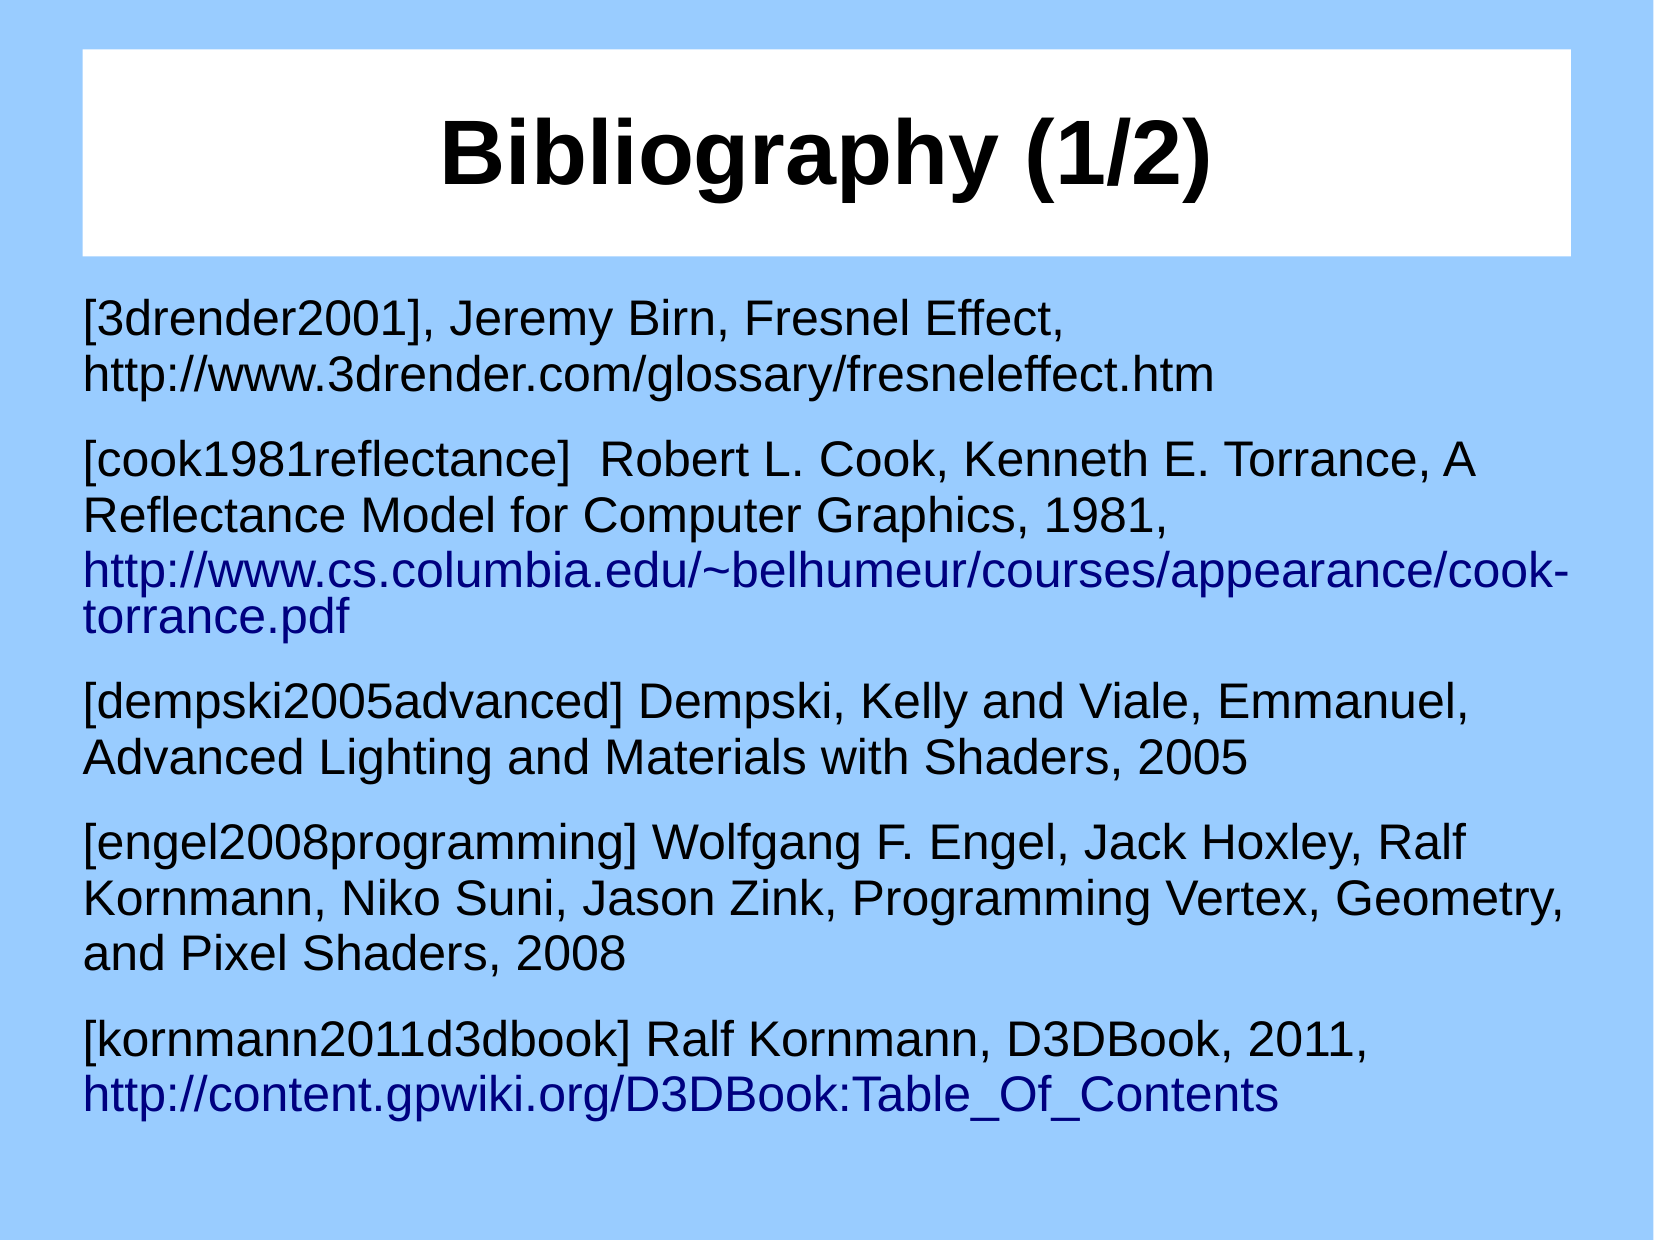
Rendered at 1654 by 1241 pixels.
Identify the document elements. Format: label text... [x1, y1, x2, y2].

title Bibliography (1/2) [82, 49, 1571, 257]
list [3drender2001], Jeremy Birn, Fresnel Effect, http://www.3drender.com/glossary/fresneleffect.htm [cook1981reflectance] Robert L. Cook, Kenneth E. Torrance, A Reflectance Model for Computer Graphics, 1981, http://www.cs.columbia.edu/~belhumeur/courses/appearance/cook-torrance.pdf [dempski2005advanced] Dempski, Kelly and Viale, Emmanuel, Advanced Lighting and Materials with Shaders, 2005 [engel2008programming] Wolfgang F. Engel, Jack Hoxley, Ralf Kornmann, Niko Suni, Jason Zink, Programming Vertex, Geometry, and Pixel Shaders, 2008 [kornmann2011d3dbook] Ralf Kornmann, D3DBook, 2011, http://content.gpwiki.org/D3DBook:Table_Of_Contents [82, 290, 1571, 1170]
